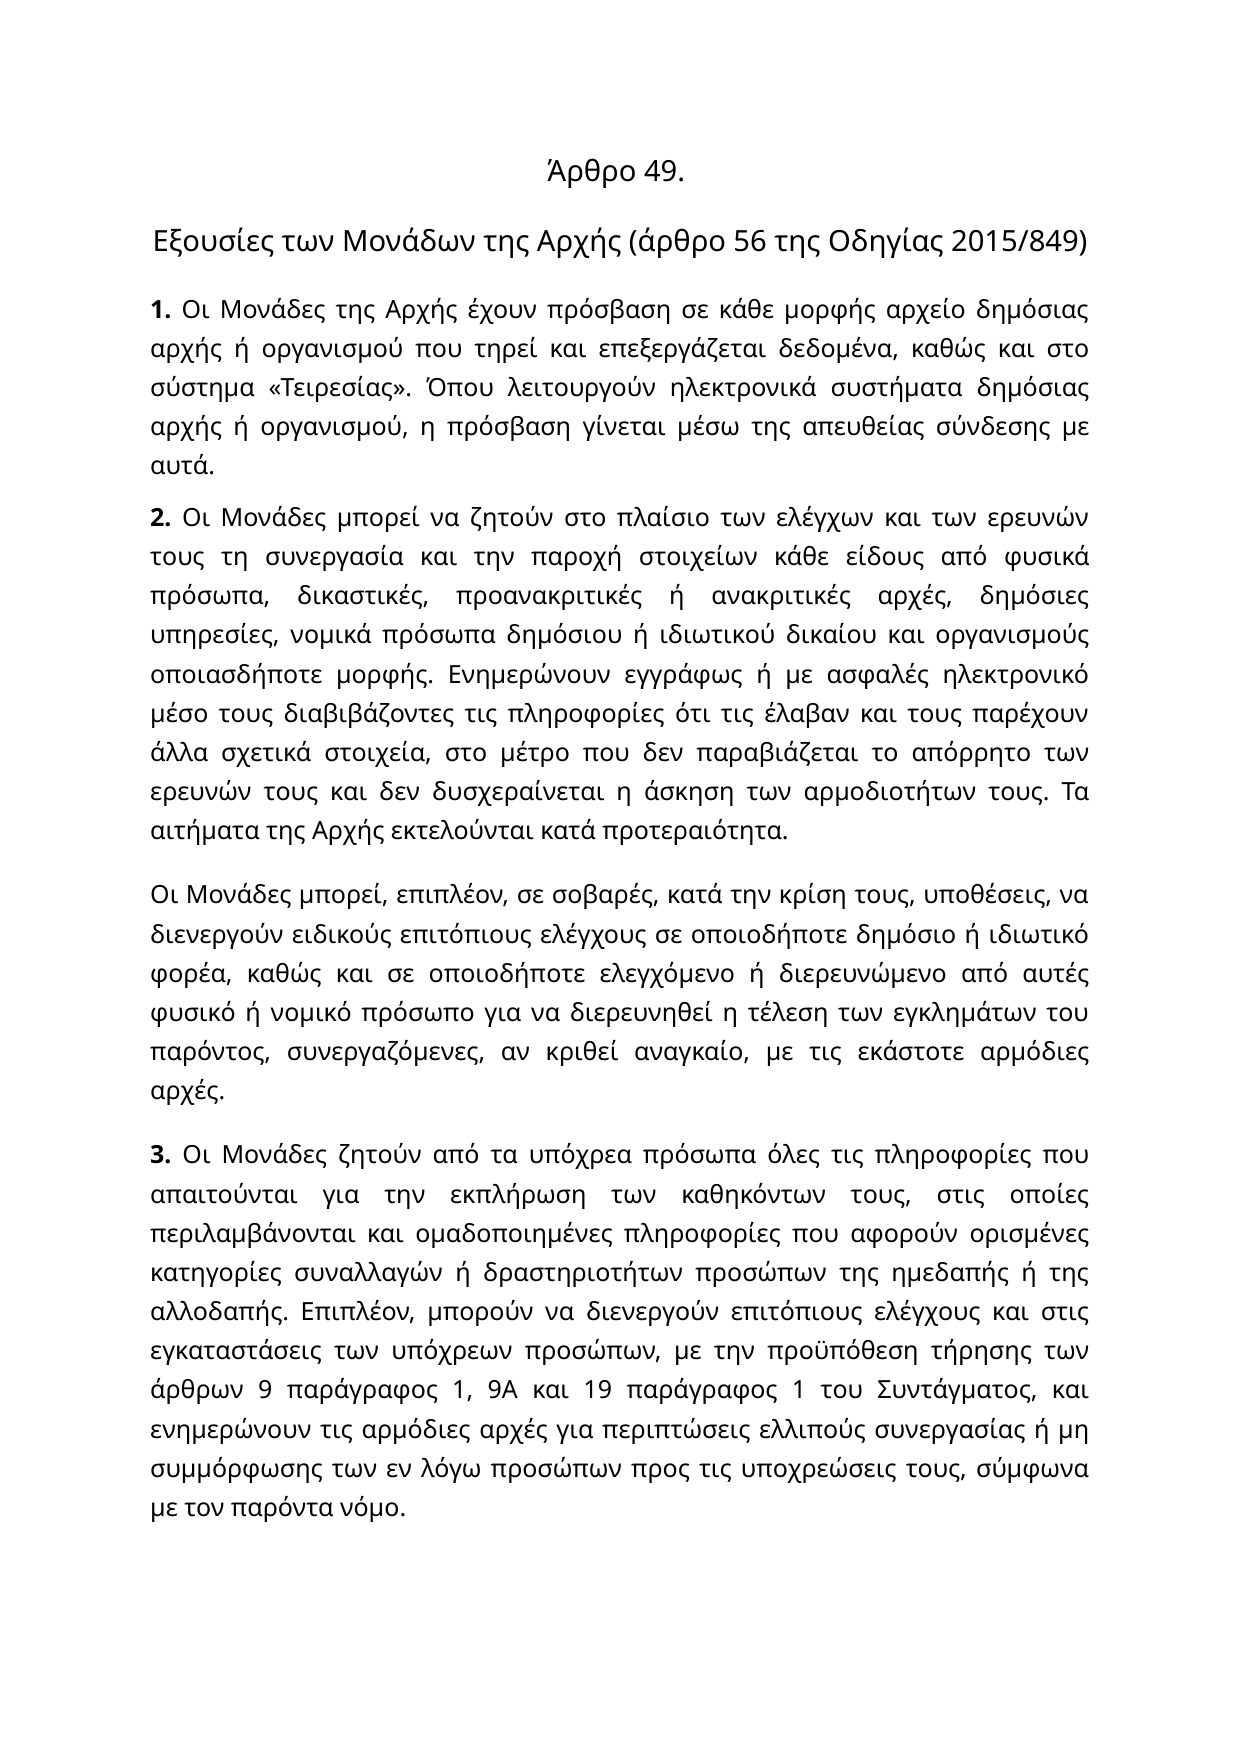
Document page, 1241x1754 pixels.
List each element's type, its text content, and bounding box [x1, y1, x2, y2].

text 2. Οι Μονάδες μπορεί να ζητούν στο πλαίσιο των ελέγχων και των ερευνών τους τη συνεργασία και την παροχή στοιχείων κάθε είδους από φυσικά πρόσωπα, δικαστικές, προανακριτικές ή ανακριτικές αρχές, δημόσιες υπηρεσίες, νομικά πρόσωπα δημόσιου ή ιδιωτικού δικαίου και οργανισμούς οποιασδήποτε μορφής. Ενημερώνουν εγγράφως ή με ασφαλές ηλεκτρονικό μέσο τους διαβιβάζοντες τις πληροφορίες ότι τις έλαβαν και τους παρέχουν άλλα σχετικά στοιχεία, στο μέτρο που δεν παραβιάζεται το απόρρητο των ερευνών τους και δεν δυσχεραίνεται η άσκηση των αρμοδιοτήτων τους. Τα αιτήματα της Αρχής εκτελούνται κατά προτεραιότητα. [150, 499, 1090, 847]
text 3. Οι Μονάδες ζητούν από τα υπόχρεα πρόσωπα όλες τις πληροφορίες που απαιτούνται για την εκπλήρωση των καθηκόντων τους, στις οποίες περιλαμβάνονται και ομαδοποιημένες πληροφορίες που αφορούν ορισμένες κατηγορίες συναλλαγών ή δραστηριοτήτων προσώπων της ημεδαπής ή της αλλοδαπής. Επιπλέον, μπορούν να διενεργούν επιτόπιους ελέγχους και στις εγκαταστάσεις των υπόχρεων προσώπων, με την προϋπόθεση τήρησης των άρθρων 9 παράγραφος 1, 9Α και 19 παράγραφος 1 του Συντάγματος, και ενημερώνουν τις αρμόδιες αρχές για περιπτώσεις ελλιπούς συνεργασίας ή μη συμμόρφωσης των εν λόγω προσώπων προς τις υποχρεώσεις τους, σύμφωνα με τον παρόντα νόμο. [150, 1137, 1090, 1524]
subtitle Εξουσίες των Μονάδων της Αρχής (άρθρο 56 της Οδηγίας 2015/849) [150, 221, 1090, 260]
subtitle Άρθρο 49. [150, 150, 1090, 190]
text 1. Οι Μονάδες της Αρχής έχουν πρόσβαση σε κάθε μορφής αρχείο δημόσιας αρχής ή οργανισμού που τηρεί και επεξεργάζεται δεδομένα, καθώς και στο σύστημα «Τειρεσίας». Όπου λειτουργούν ηλεκτρονικά συστήματα δημόσιας αρχής ή οργανισμού, η πρόσβαση γίνεται μέσω της απευθείας σύνδεσης με αυτά. [150, 291, 1090, 482]
text Οι Μονάδες μπορεί, επιπλέον, σε σοβαρές, κατά την κρίση τους, υποθέσεις, να διενεργούν ειδικούς επιτόπιους ελέγχους σε οποιοδήποτε δημόσιο ή ιδιωτικό φορέα, καθώς και σε οποιοδήποτε ελεγχόμενο ή διερευνώμενο από αυτές φυσικό ή νομικό πρόσωπο για να διερευνηθεί η τέλεση των εγκλημάτων του παρόντος, συνεργαζόμενες, αν κριθεί αναγκαίο, με τις εκάστοτε αρμόδιες αρχές. [150, 877, 1090, 1107]
